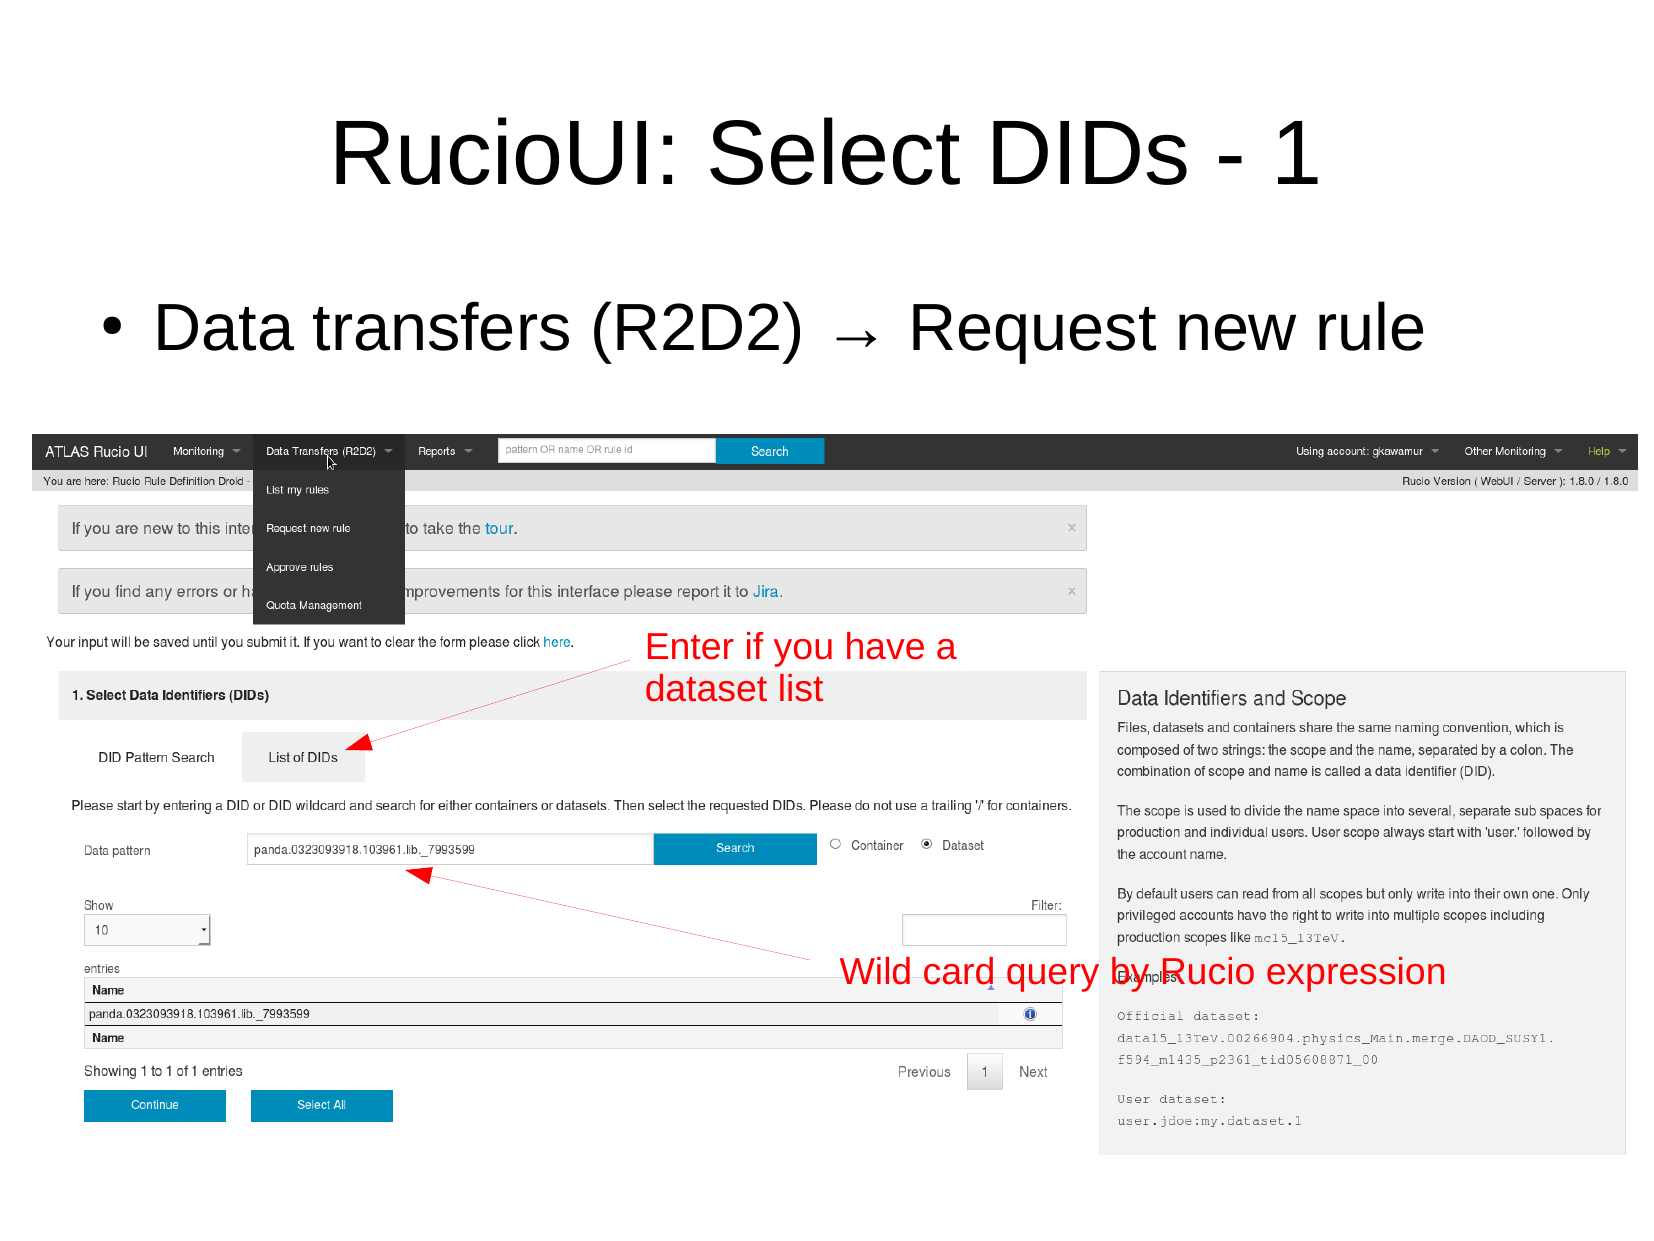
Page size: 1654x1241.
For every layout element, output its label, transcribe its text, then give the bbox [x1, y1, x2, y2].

text_box Wild card query by Rucio expression [824, 943, 1486, 1000]
title RucioUI: Select DIDs - 1 [82, 49, 1571, 257]
picture [32, 434, 1638, 1156]
list Data transfers (R2D2) → Request new rule [82, 290, 1571, 434]
text_box Enter if you have a dataset list [630, 618, 1066, 717]
